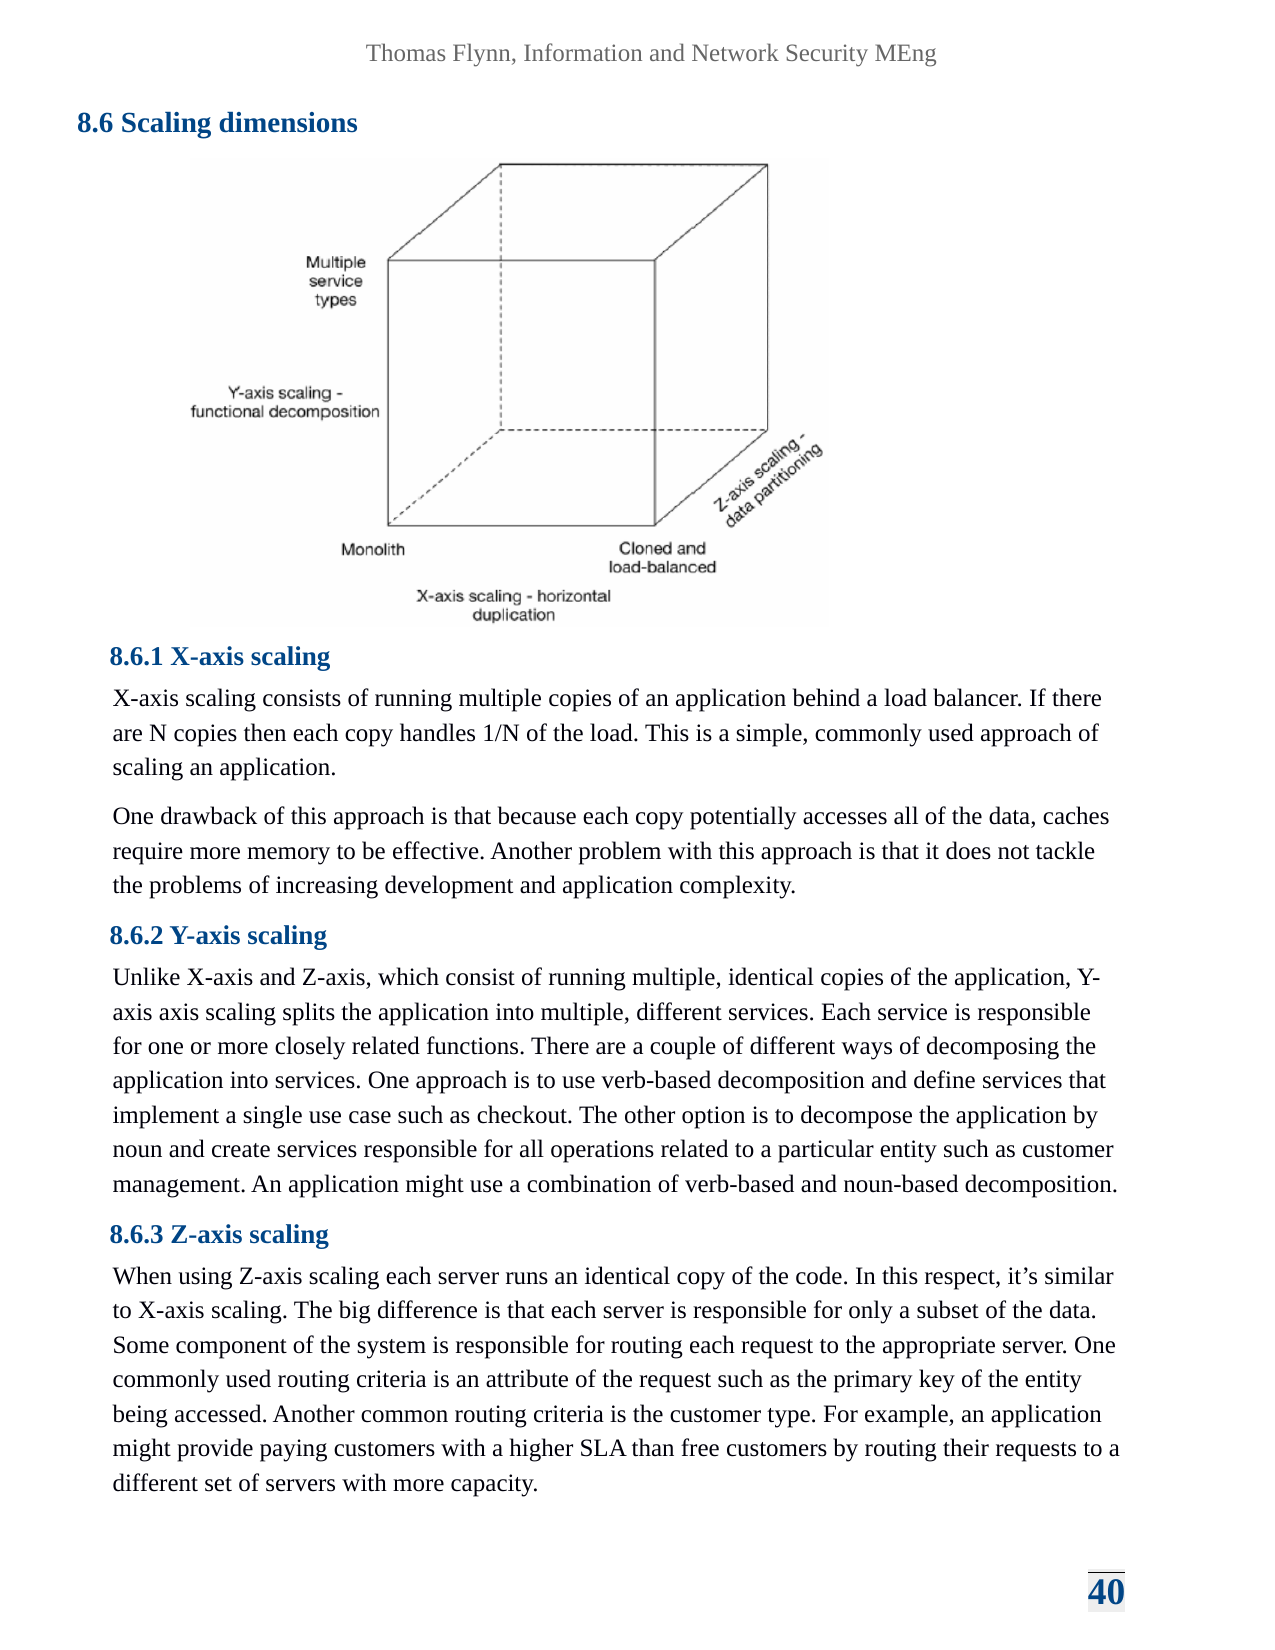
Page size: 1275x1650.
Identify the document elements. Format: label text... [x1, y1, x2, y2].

subtitle 8.6 Scaling dimensions [74, 105, 1125, 138]
text When using Z-axis scaling each server runs an identical copy of the code. In this respect, it’s similar to X-axis scaling. The big difference is that each server is responsible for only a subset of the data. Some component of the system is responsible for routing each request to the appropriate server. One commonly used routing criteria is an attribute of the request such as the primary key of the entity being accessed. Another common routing criteria is the customer type. For example, an application might provide paying customers with a higher SLA than free customers by routing their requests to a different set of servers with more capacity. [112, 1261, 1125, 1497]
text Unlike X-axis and Z-axis, which consist of running multiple, identical copies of the application, Y-axis axis scaling splits the application into multiple, different services. Each service is responsible for one or more closely related functions. There are a couple of different ways of decomposing the application into services. One approach is to use verb-based decomposition and define services that implement a single use case such as checkout. The other option is to decompose the application by noun and create services responsible for all operations related to a particular entity such as customer management. An application might use a combination of verb-based and noun-based decomposition. [112, 962, 1125, 1198]
picture [158, 152, 844, 628]
text X-axis scaling consists of running multiple copies of an application behind a load balancer. If there are N copies then each copy handles 1/N of the load. This is a simple, commonly used approach of scaling an application. [112, 683, 1125, 781]
subtitle 8.6.1 X-axis scaling [109, 640, 1125, 671]
text One drawback of this approach is that because each copy potentially accesses all of the data, caches require more memory to be effective. Another problem with this approach is that it does not tackle the problems of increasing development and application complexity. [112, 801, 1125, 899]
subtitle 8.6.2 Y-axis scaling [109, 919, 1125, 950]
subtitle 8.6.3 Z-axis scaling [109, 1218, 1125, 1249]
